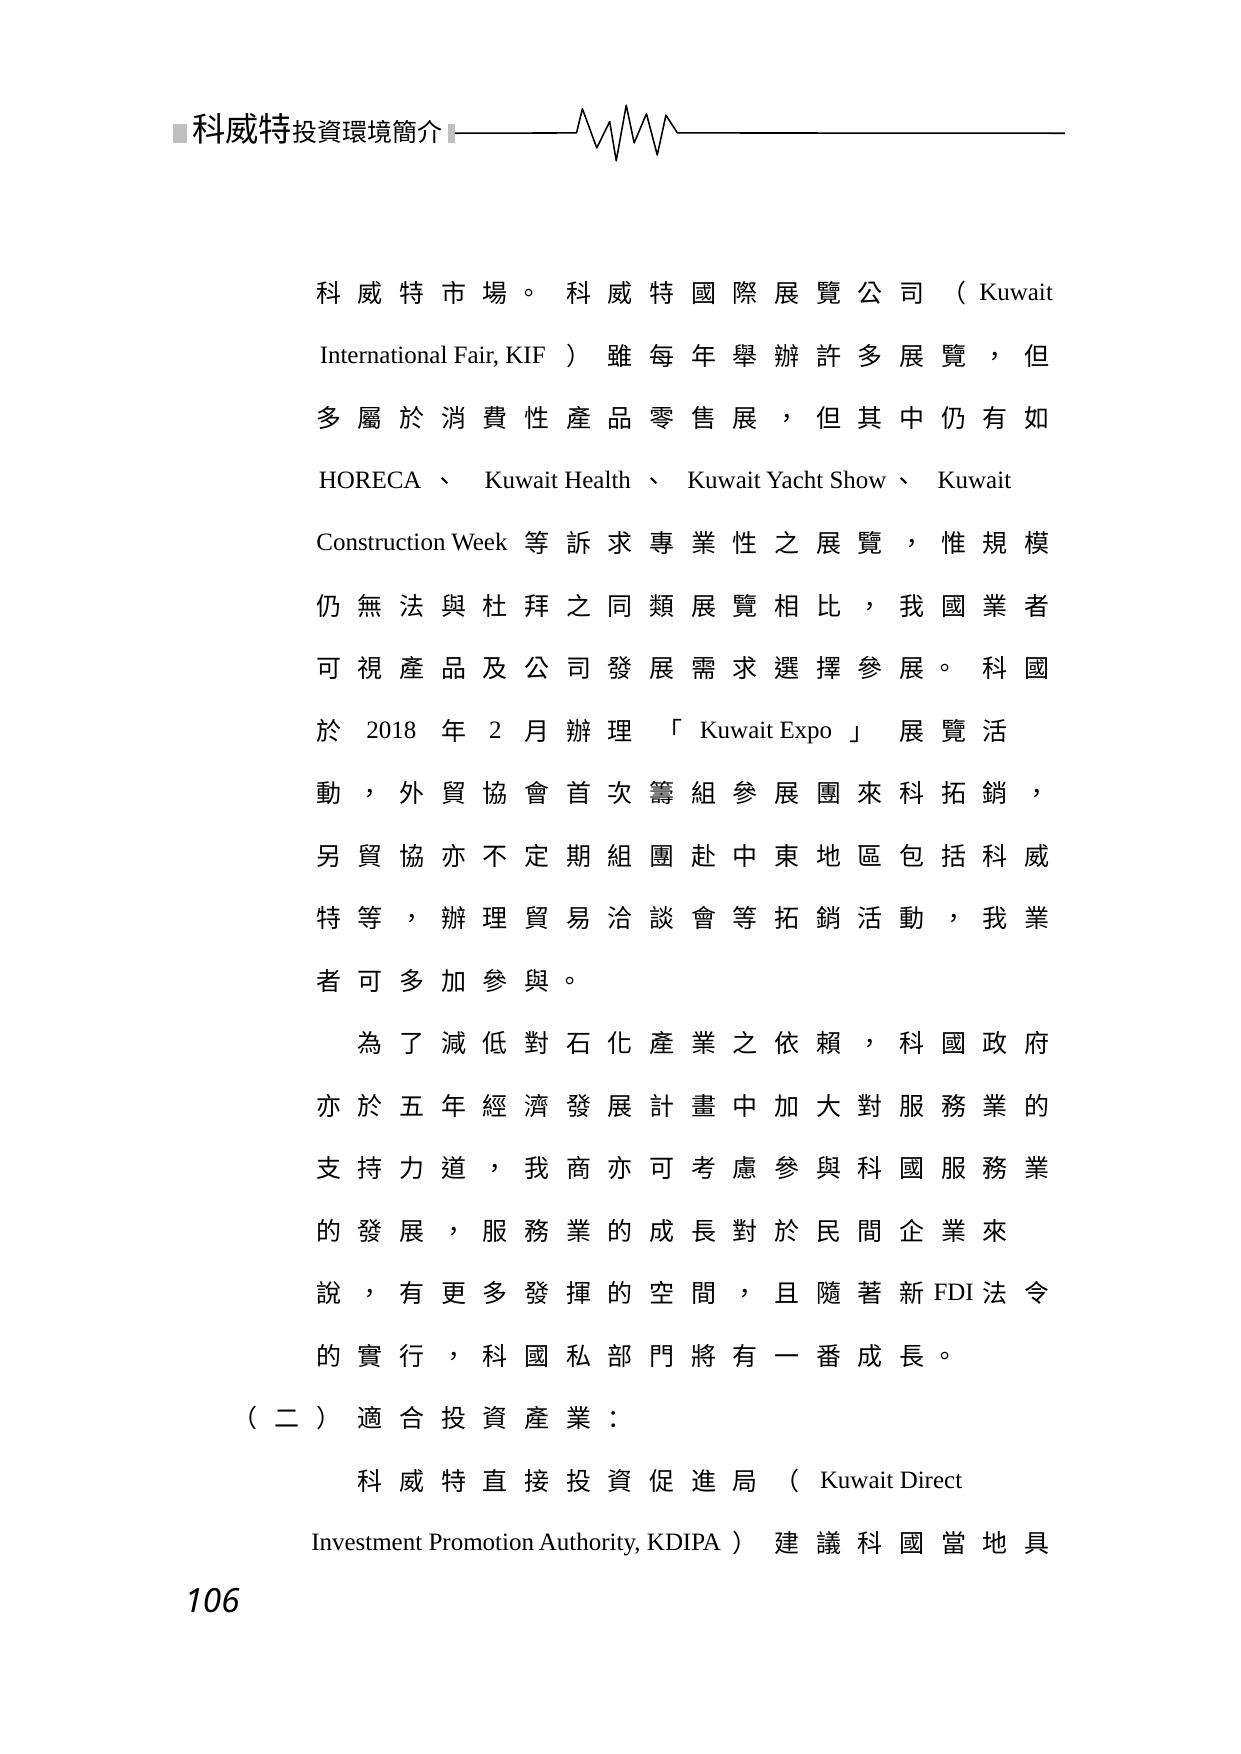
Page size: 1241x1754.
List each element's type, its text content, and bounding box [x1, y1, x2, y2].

text （二）適合投資產業： [207, 1375, 1058, 1438]
text 科威特市場。科威特國際展覽公司（Kuwait International Fair, KIF）雖每年舉辦許多展覽，但多屬於消費性產品零售展，但其中仍有如HORECA、Kuwait Health、Kuwait Yacht Show、Kuwait Construction Week等訴求專業性之展覽，惟規模仍無法與杜拜之同類展覽相比，我國業者可視產品及公司發展需求選擇參展。科國於2018年2月辦理「Kuwait Expo」展覽活動，外貿協會首次籌組參展團來科拓銷，另貿協亦不定期組團赴中東地區包括科威特等，辦理貿易洽談會等拓銷活動，我業者可多加參與。 [281, 250, 1058, 1000]
text 科威特直接投資促進局（Kuwait Direct Investment Promotion Authority, KDIPA）建議科國當地具 [281, 1438, 1058, 1563]
text 為了減低對石化產業之依賴，科國政府亦於五年經濟發展計畫中加大對服務業的支持力道，我商亦可考慮參與科國服務業的發展，服務業的成長對於民間企業來說，有更多發揮的空間，且隨著新FDI法令的實行，科國私部門將有一番成長。 [281, 1000, 1058, 1375]
